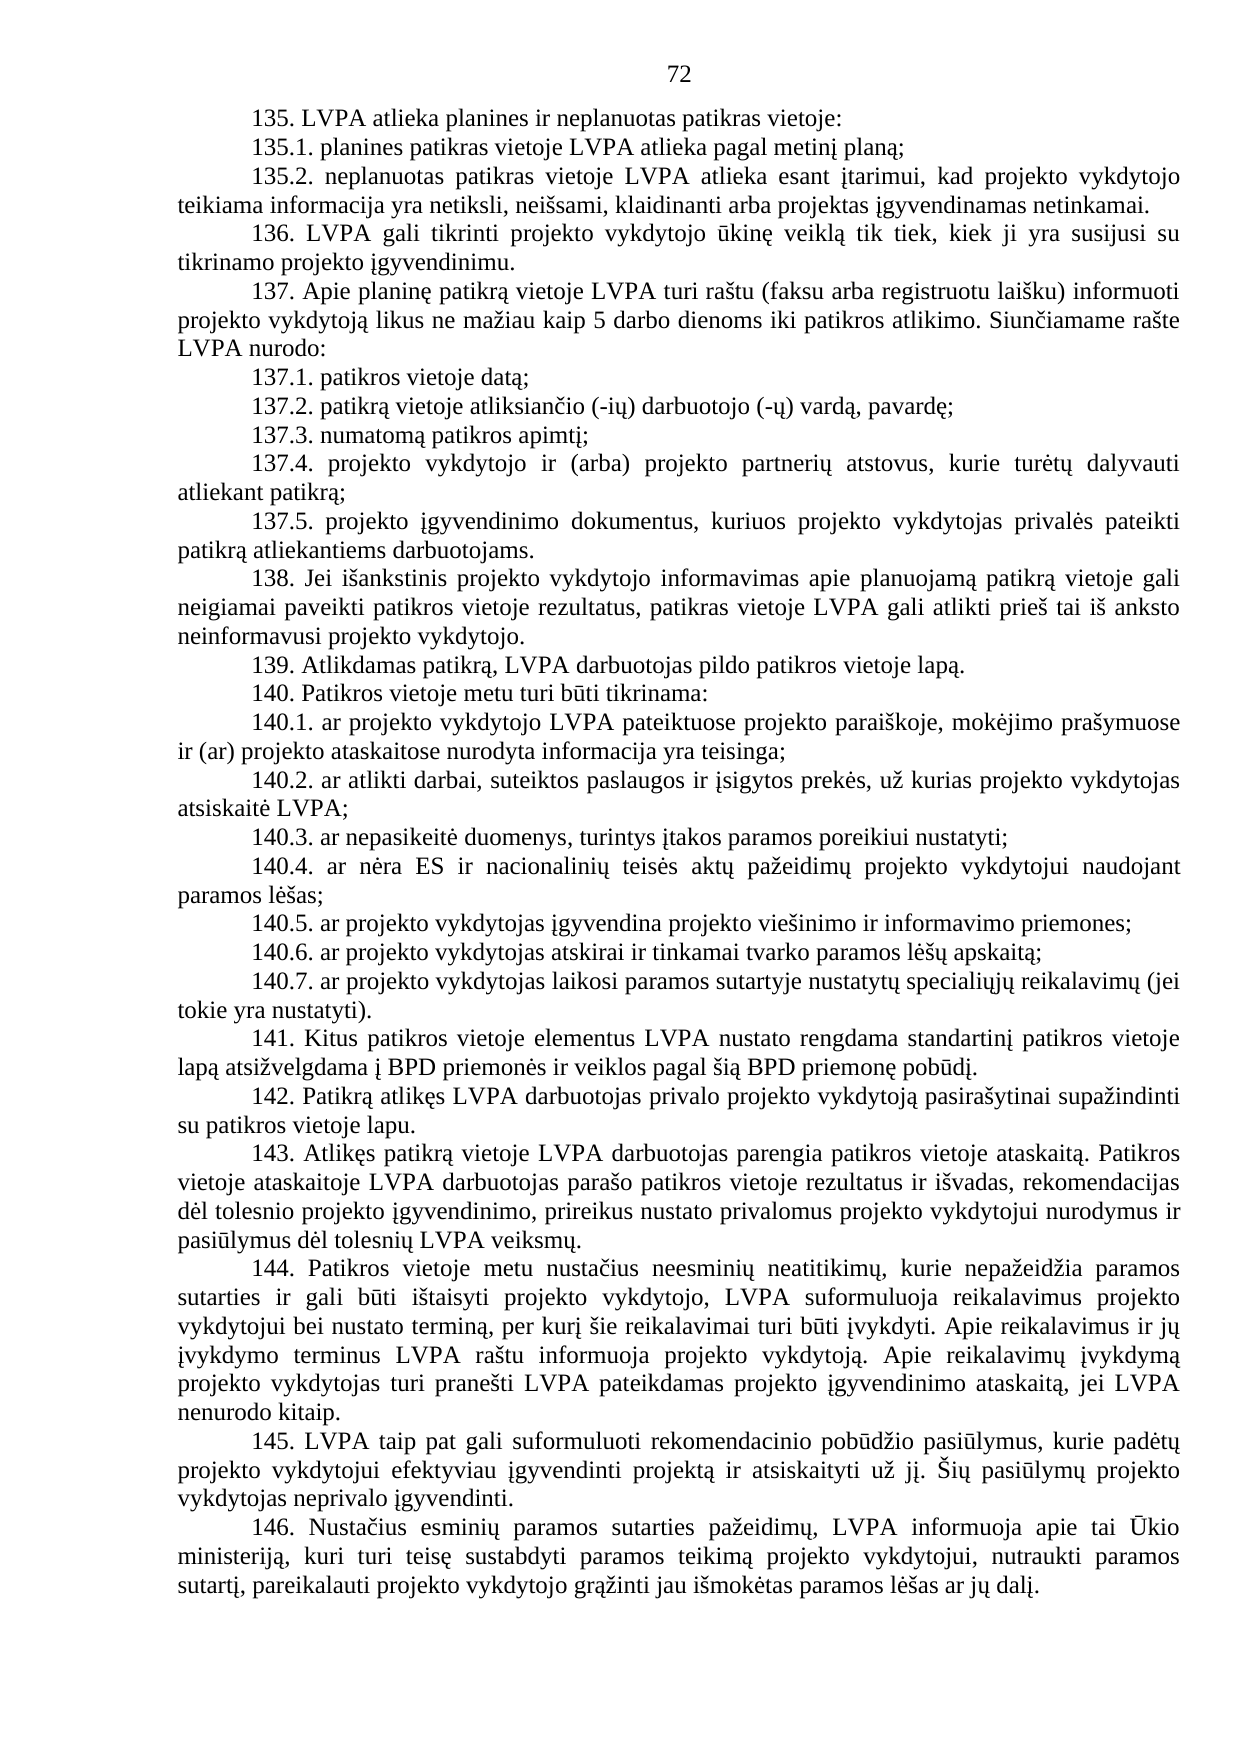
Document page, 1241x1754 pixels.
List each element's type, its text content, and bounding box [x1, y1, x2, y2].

text 138. Jei išankstinis projekto vykdytojo informavimas apie planuojamą patikrą vietoje gali neigiamai paveikti patikros vietoje rezultatus, patikras vietoje LVPA gali atlikti prieš tai iš anksto neinformavusi projekto vykdytojo. [177, 563, 1181, 650]
text 140.7. ar projekto vykdytojas laikosi paramos sutartyje nustatytų specialiųjų reikalavimų (jei tokie yra nustatyti). [177, 966, 1181, 1023]
text 145. LVPA taip pat gali suformuluoti rekomendacinio pobūdžio pasiūlymus, kurie padėtų projekto vykdytojui efektyviau įgyvendinti projektą ir atsiskaityti už jį. Šių pasiūlymų projekto vykdytojas neprivalo įgyvendinti. [177, 1426, 1181, 1512]
text 144. Patikros vietoje metu nustačius neesminių neatitikimų, kurie nepažeidžia paramos sutarties ir gali būti ištaisyti projekto vykdytojo, LVPA suformuluoja reikalavimus projekto vykdytojui bei nustato terminą, per kurį šie reikalavimai turi būti įvykdyti. Apie reikalavimus ir jų įvykdymo terminus LVPA raštu informuoja projekto vykdytoją. Apie reikalavimų įvykdymą projekto vykdytojas turi pranešti LVPA pateikdamas projekto įgyvendinimo ataskaitą, jei LVPA nenurodo kitaip. [177, 1253, 1181, 1426]
text 140.5. ar projekto vykdytojas įgyvendina projekto viešinimo ir informavimo priemones; [177, 908, 1181, 937]
text 135. LVPA atlieka planines ir neplanuotas patikras vietoje: [177, 103, 1181, 132]
text 137.3. numatomą patikros apimtį; [177, 420, 1181, 448]
text 137.1. patikros vietoje datą; [177, 362, 1181, 391]
text 136. LVPA gali tikrinti projekto vykdytojo ūkinę veiklą tik tiek, kiek ji yra susijusi su tikrinamo projekto įgyvendinimu. [177, 218, 1181, 276]
text 137.4. projekto vykdytojo ir (arba) projekto partnerių atstovus, kurie turėtų dalyvauti atliekant patikrą; [177, 448, 1181, 506]
text 140. Patikros vietoje metu turi būti tikrinama: [177, 678, 1181, 707]
text 143. Atlikęs patikrą vietoje LVPA darbuotojas parengia patikros vietoje ataskaitą. Patikros vietoje ataskaitoje LVPA darbuotojas parašo patikros vietoje rezultatus ir išvadas, rekomendacijas dėl tolesnio projekto įgyvendinimo, prireikus nustato privalomus projekto vykdytojui nurodymus ir pasiūlymus dėl tolesnių LVPA veiksmų. [177, 1138, 1181, 1253]
text 140.2. ar atlikti darbai, suteiktos paslaugos ir įsigytos prekės, už kurias projekto vykdytojas atsiskaitė LVPA; [177, 765, 1181, 822]
text 140.4. ar nėra ES ir nacionalinių teisės aktų pažeidimų projekto vykdytojui naudojant paramos lėšas; [177, 851, 1181, 908]
text 146. Nustačius esminių paramos sutarties pažeidimų, LVPA informuoja apie tai Ūkio ministeriją, kuri turi teisę sustabdyti paramos teikimą projekto vykdytojui, nutraukti paramos sutartį, pareikalauti projekto vykdytojo grąžinti jau išmokėtas paramos lėšas ar jų dalį. [177, 1512, 1181, 1598]
text 142. Patikrą atlikęs LVPA darbuotojas privalo projekto vykdytoją pasirašytinai supažindinti su patikros vietoje lapu. [177, 1081, 1181, 1138]
text 141. Kitus patikros vietoje elementus LVPA nustato rengdama standartinį patikros vietoje lapą atsižvelgdama į BPD priemonės ir veiklos pagal šią BPD priemonę pobūdį. [177, 1023, 1181, 1081]
text 139. Atlikdamas patikrą, LVPA darbuotojas pildo patikros vietoje lapą. [177, 650, 1181, 678]
text 137.5. projekto įgyvendinimo dokumentus, kuriuos projekto vykdytojas privalės pateikti patikrą atliekantiems darbuotojams. [177, 506, 1181, 563]
text 140.6. ar projekto vykdytojas atskirai ir tinkamai tvarko paramos lėšų apskaitą; [177, 937, 1181, 966]
text 137.2. patikrą vietoje atliksiančio (-ių) darbuotojo (-ų) vardą, pavardę; [177, 391, 1181, 420]
text 135.2. neplanuotas patikras vietoje LVPA atlieka esant įtarimui, kad projekto vykdytojo teikiama informacija yra netiksli, neišsami, klaidinanti arba projektas įgyvendinamas netinkamai. [177, 161, 1181, 218]
text 140.1. ar projekto vykdytojo LVPA pateiktuose projekto paraiškoje, mokėjimo prašymuose ir (ar) projekto ataskaitose nurodyta informacija yra teisinga; [177, 707, 1181, 765]
text 137. Apie planinę patikrą vietoje LVPA turi raštu (faksu arba registruotu laišku) informuoti projekto vykdytoją likus ne mažiau kaip 5 darbo dienoms iki patikros atlikimo. Siunčiamame rašte LVPA nurodo: [177, 276, 1181, 362]
text 135.1. planines patikras vietoje LVPA atlieka pagal metinį planą; [177, 132, 1181, 161]
text 140.3. ar nepasikeitė duomenys, turintys įtakos paramos poreikiui nustatyti; [177, 822, 1181, 851]
